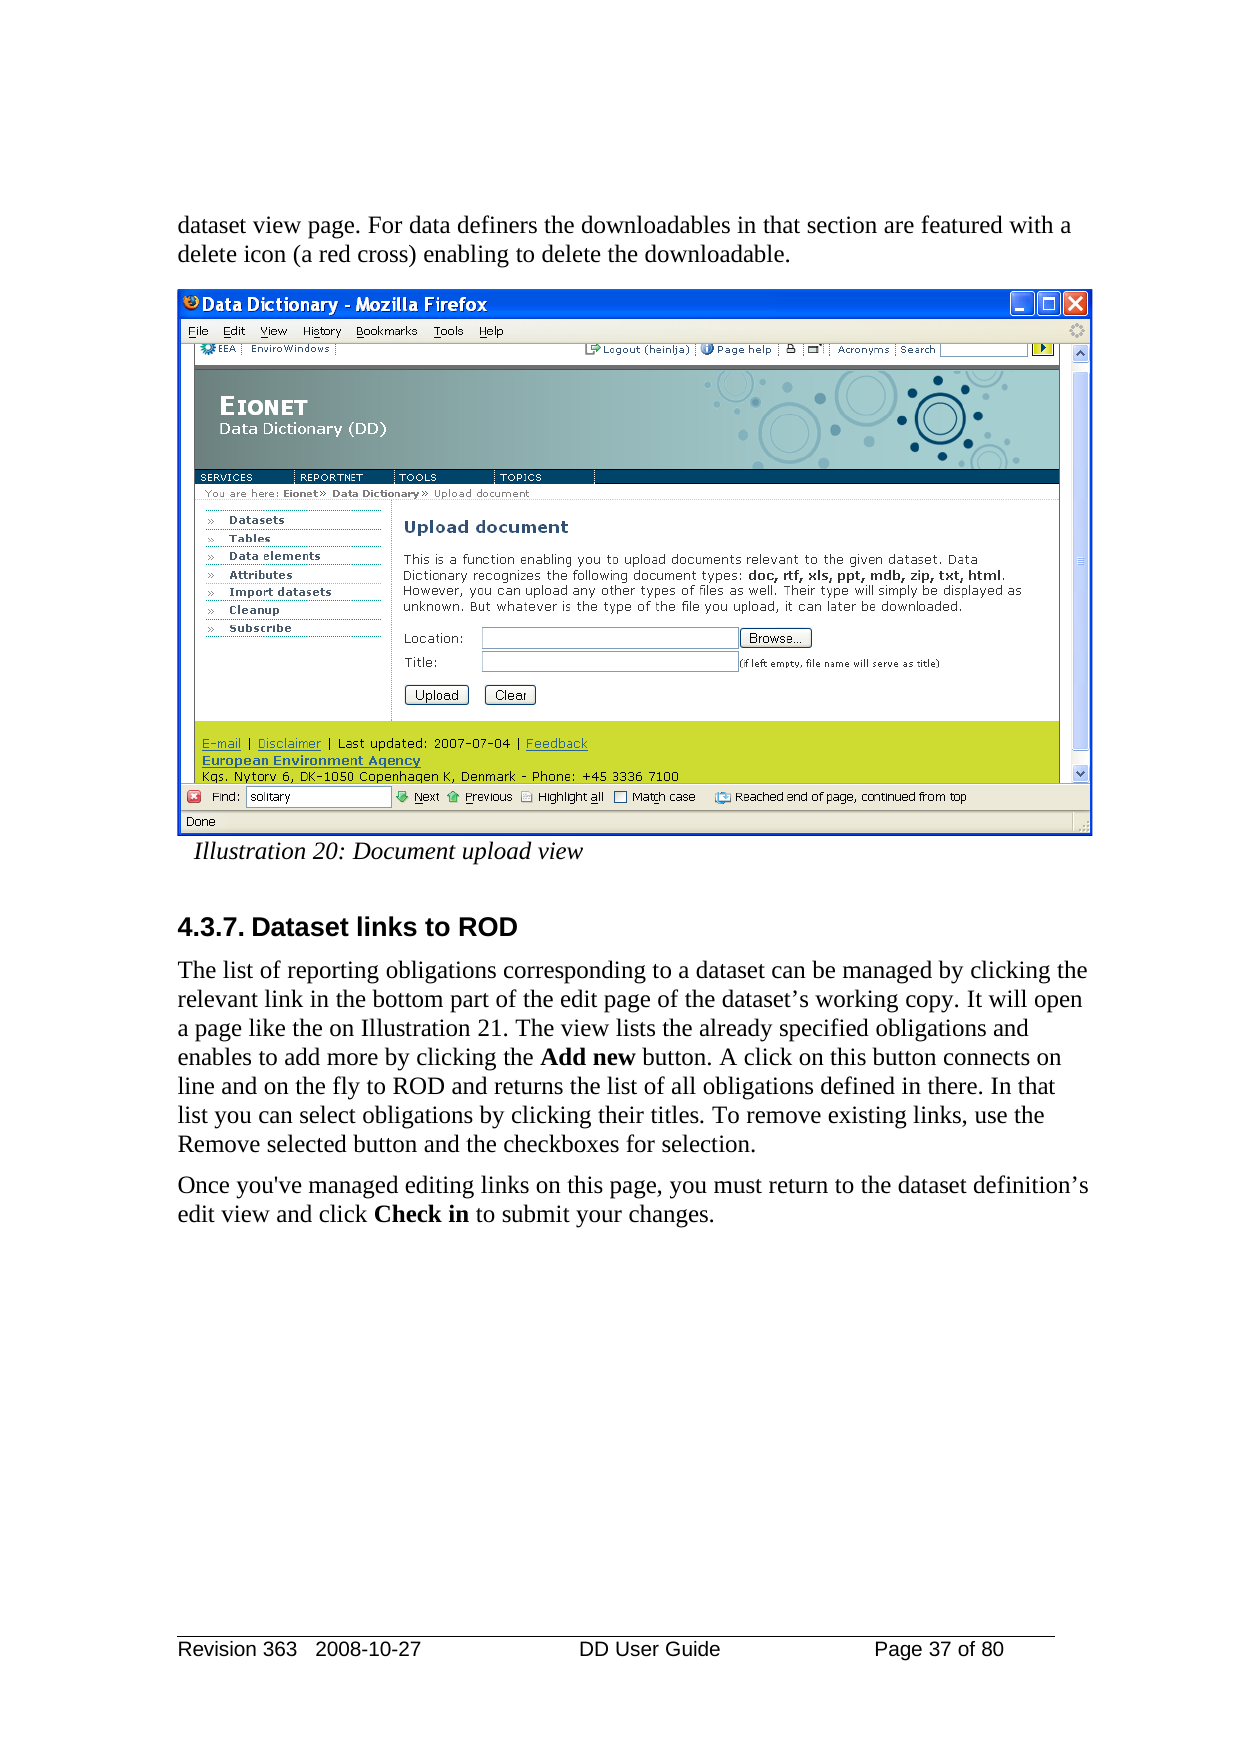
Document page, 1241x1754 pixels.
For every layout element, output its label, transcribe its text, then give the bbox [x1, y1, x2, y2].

text Once you've managed editing links on this page, you must return to the dataset definition’s edit view and click Check in to submit your changes. [177, 1170, 1092, 1228]
subtitle Dataset links to ROD [177, 911, 1092, 942]
text Illustration 20: Document upload view [194, 836, 1076, 865]
text The list of reporting obligations corresponding to a dataset can be managed by clicking the relevant link in the bottom part of the edit page of the dataset’s working copy. It will open a page like the on Illustration 21. The view lists the already specified obligations and enables to add more by clicking the Add new button. A click on this button connects on line and on the fly to ROD and returns the list of all obligations defined in there. In that list you can select obligations by clicking their titles. To remove existing links, use the Remove selected button and the checkboxes for selection. [177, 954, 1092, 1158]
picture [177, 289, 1093, 836]
text dataset view page. For data definers the downloadables in that section are featured with a delete icon (a red cross) enabling to delete the downloadable. [177, 210, 1092, 268]
